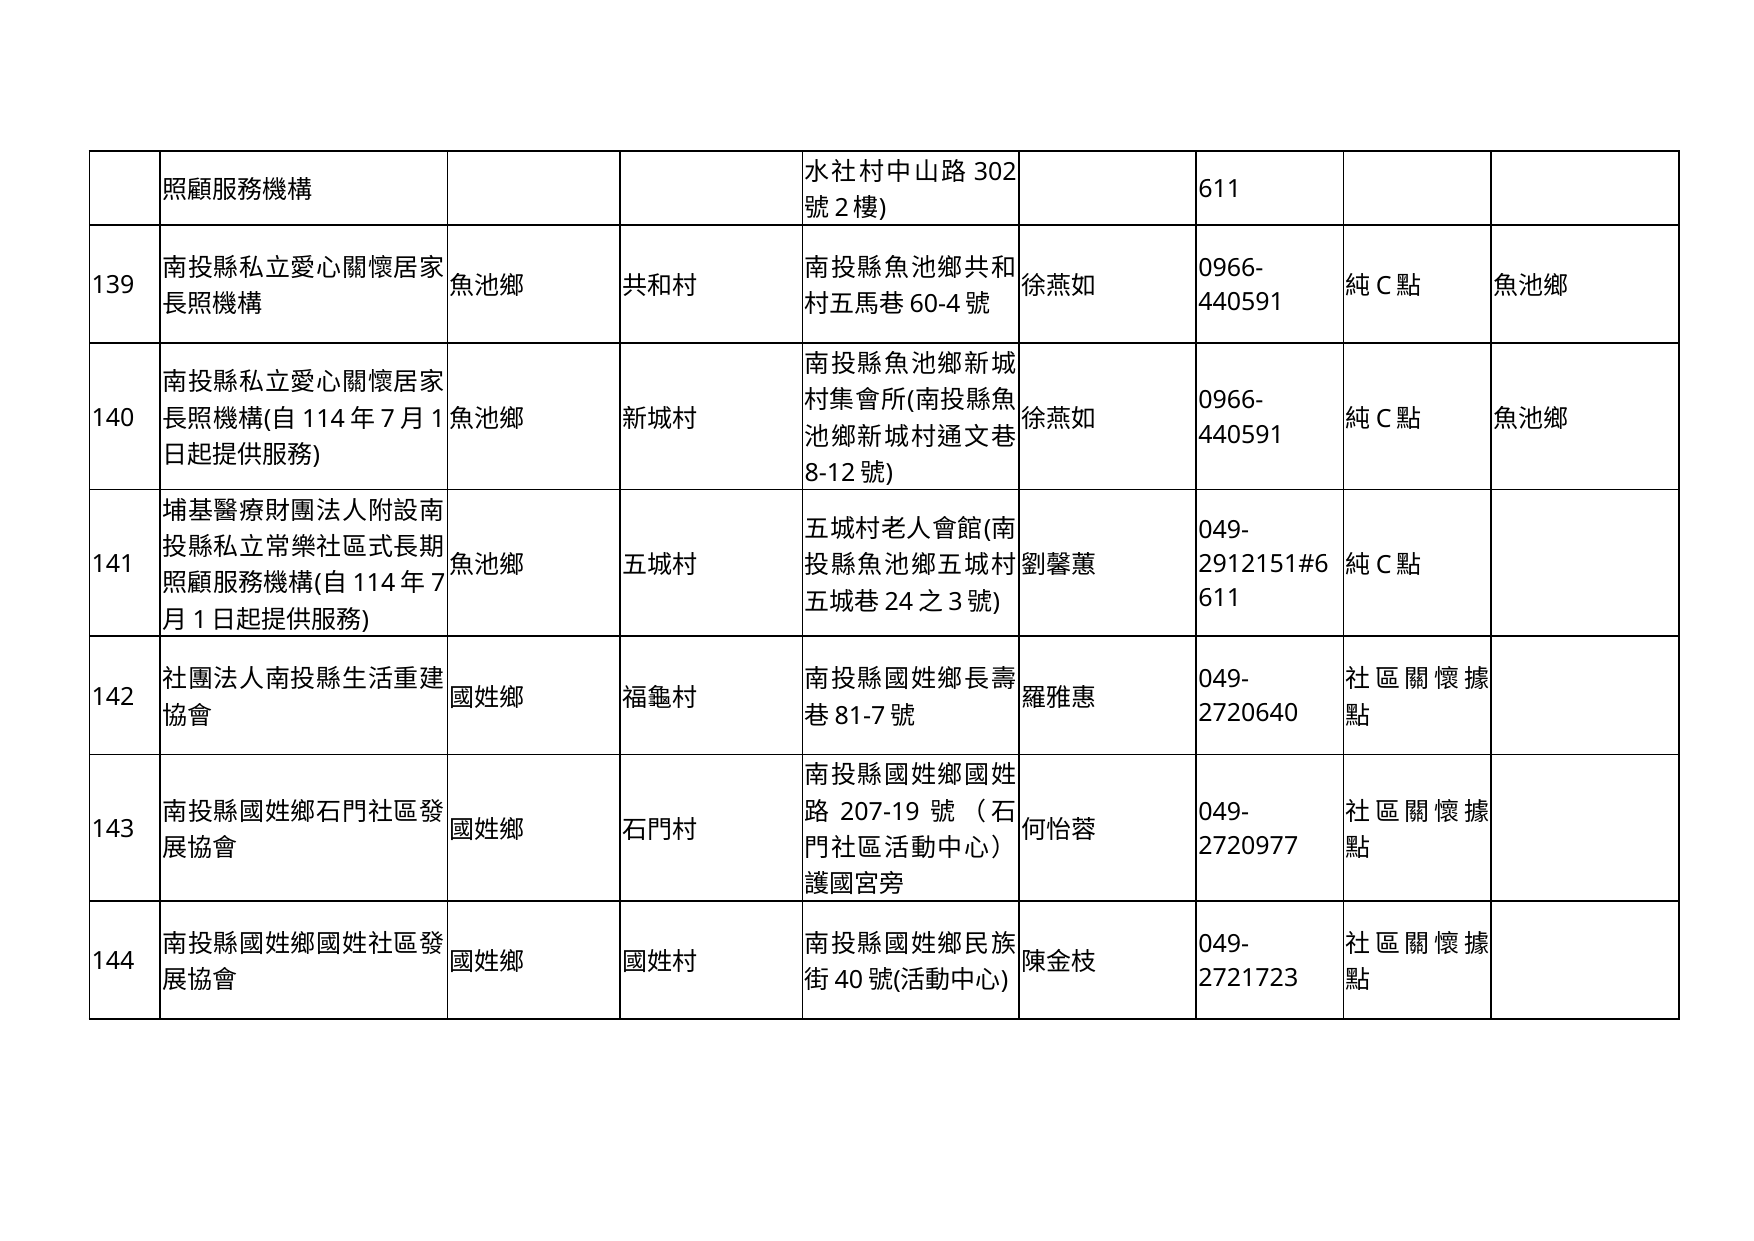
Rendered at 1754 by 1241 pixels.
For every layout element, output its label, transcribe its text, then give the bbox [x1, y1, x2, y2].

table_cell 魚池鄉 [1492, 226, 1678, 342]
table_cell 福龜村 [621, 637, 802, 753]
table_cell [90, 152, 159, 224]
table_cell 五城村老人會館(南投縣魚池鄉五城村五城巷24之3號) [803, 490, 1018, 635]
table_cell 社區關懷據點 [1344, 755, 1490, 900]
table_cell 社區關懷據點 [1344, 637, 1490, 753]
table_cell 0966-440591 [1197, 226, 1343, 342]
table_cell 徐燕如 [1020, 344, 1195, 489]
table_cell [1492, 152, 1678, 224]
table_cell 南投縣私立愛心關懷居家長照機構 [161, 226, 447, 342]
table_cell 南投縣魚池鄉新城村集會所(南投縣魚池鄉新城村通文巷8-12號) [803, 344, 1018, 489]
table_cell 社區關懷據點 [1344, 902, 1490, 1018]
table_cell 純C點 [1344, 490, 1490, 635]
table_cell 新城村 [621, 344, 802, 489]
table_cell [621, 152, 802, 224]
table_cell 魚池鄉 [448, 226, 619, 342]
table_cell 南投縣私立愛心關懷居家長照機構(自114年7月1日起提供服務) [161, 344, 447, 489]
table_cell 國姓村 [621, 902, 802, 1018]
table_cell 水社村中山路302號2樓) [803, 152, 1018, 224]
table_cell 照顧服務機構 [161, 152, 447, 224]
table_cell 徐燕如 [1020, 226, 1195, 342]
table_cell 魚池鄉 [448, 344, 619, 489]
table_cell 社團法人南投縣生活重建協會 [161, 637, 447, 753]
table_cell 魚池鄉 [1492, 344, 1678, 489]
table_cell 南投縣國姓鄉民族街40號(活動中心) [803, 902, 1018, 1018]
table_cell 049-2912151#6611 [1197, 490, 1343, 635]
table_cell 南投縣國姓鄉長壽巷81-7號 [803, 637, 1018, 753]
table_cell [1492, 902, 1678, 1018]
table_cell [1492, 490, 1678, 635]
table_cell 143 [90, 755, 159, 900]
table_cell 144 [90, 902, 159, 1018]
table_cell [1492, 637, 1678, 753]
table_cell [1344, 152, 1490, 224]
table_cell 142 [90, 637, 159, 753]
table_cell 陳金枝 [1020, 902, 1195, 1018]
table_cell 劉馨蕙 [1020, 490, 1195, 635]
table_cell 049-2720977 [1197, 755, 1343, 900]
table_cell 純C點 [1344, 344, 1490, 489]
table_cell 何怡蓉 [1020, 755, 1195, 900]
table_cell 共和村 [621, 226, 802, 342]
table_cell 141 [90, 490, 159, 635]
table_cell 611 [1197, 152, 1343, 224]
table_cell 純C點 [1344, 226, 1490, 342]
table_cell 南投縣國姓鄉國姓路207-19號（石門社區活動中心）護國宮旁 [803, 755, 1018, 900]
table_cell 埔基醫療財團法人附設南投縣私立常樂社區式長期照顧服務機構(自114年7月1日起提供服務) [161, 490, 447, 635]
table_cell 國姓鄉 [448, 637, 619, 753]
table_cell 南投縣國姓鄉國姓社區發展協會 [161, 902, 447, 1018]
table_cell 魚池鄉 [448, 490, 619, 635]
table_cell 南投縣國姓鄉石門社區發展協會 [161, 755, 447, 900]
table_cell 140 [90, 344, 159, 489]
table_cell [1020, 152, 1195, 224]
table_cell 石門村 [621, 755, 802, 900]
table_cell 國姓鄉 [448, 902, 619, 1018]
table_cell [1492, 755, 1678, 900]
table_cell 南投縣魚池鄉共和村五馬巷60-4號 [803, 226, 1018, 342]
table_cell 羅雅惠 [1020, 637, 1195, 753]
table_cell 0966-440591 [1197, 344, 1343, 489]
table_cell 國姓鄉 [448, 755, 619, 900]
table_cell 五城村 [621, 490, 802, 635]
table_cell 139 [90, 226, 159, 342]
table_cell 049-2720640 [1197, 637, 1343, 753]
table_cell [448, 152, 619, 224]
table_cell 049-2721723 [1197, 902, 1343, 1018]
